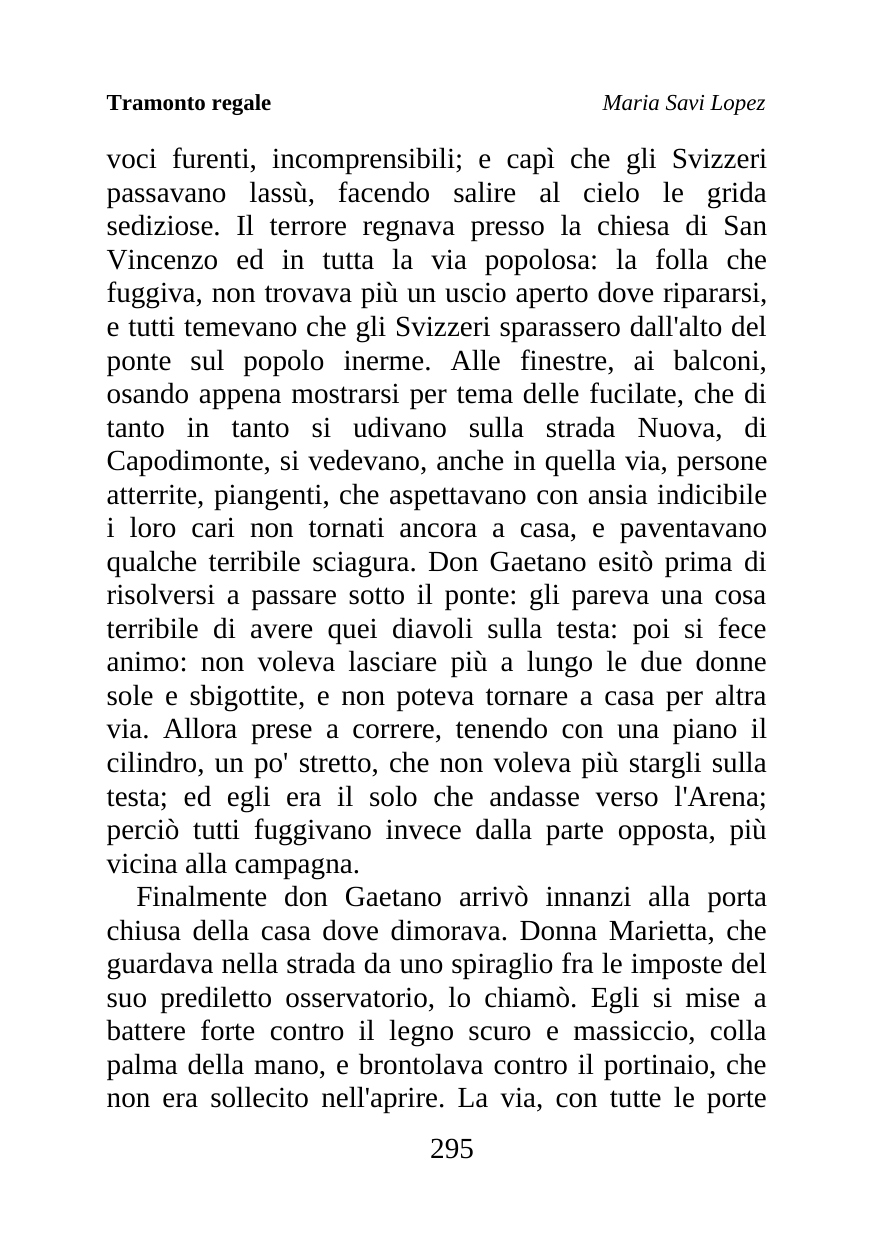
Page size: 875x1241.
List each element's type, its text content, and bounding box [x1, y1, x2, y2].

text voci furenti, incomprensibili; e capì che gli Svizzeri passavano lassù, facendo salire al cielo le grida sediziose. Il terrore regnava presso la chiesa di San Vincenzo ed in tutta la via popolosa: la folla che fuggiva, non trovava più un uscio aperto dove ripararsi, e tutti temevano che gli Svizzeri sparassero dall'alto del ponte sul popolo inerme. Alle finestre, ai balconi, osando appena mostrarsi per tema delle fucilate, che di tanto in tanto si udivano sulla strada Nuova, di Capodimonte, si vedevano, anche in quella via, persone atterrite, piangenti, che aspettavano con ansia indicibile i loro cari non tornati ancora a casa, e paventavano qualche terribile sciagura. Don Gaetano esitò prima di risolversi a passare sotto il ponte: gli pareva una cosa terribile di avere quei diavoli sulla testa: poi si fece animo: non voleva lasciare più a lungo le due donne sole e sbigottite, e non poteva tornare a casa per altra via. Allora prese a correre, tenendo con una piano il cilindro, un po' stretto, che non voleva più stargli sulla testa; ed egli era il solo che andasse verso l'Arena; perciò tutti fuggivano invece dalla parte opposta, più vicina alla campagna. [106, 141, 768, 879]
text Finalmente don Gaetano arrivò innanzi alla porta chiusa della casa dove dimorava. Donna Marietta, che guardava nella strada da uno spiraglio fra le imposte del suo prediletto osservatorio, lo chiamò. Egli si mise a battere forte contro il legno scuro e massiccio, colla palma della mano, e brontolava contro il portinaio, che non era sollecito nell'aprire. La via, con tutte le porte [106, 879, 768, 1114]
